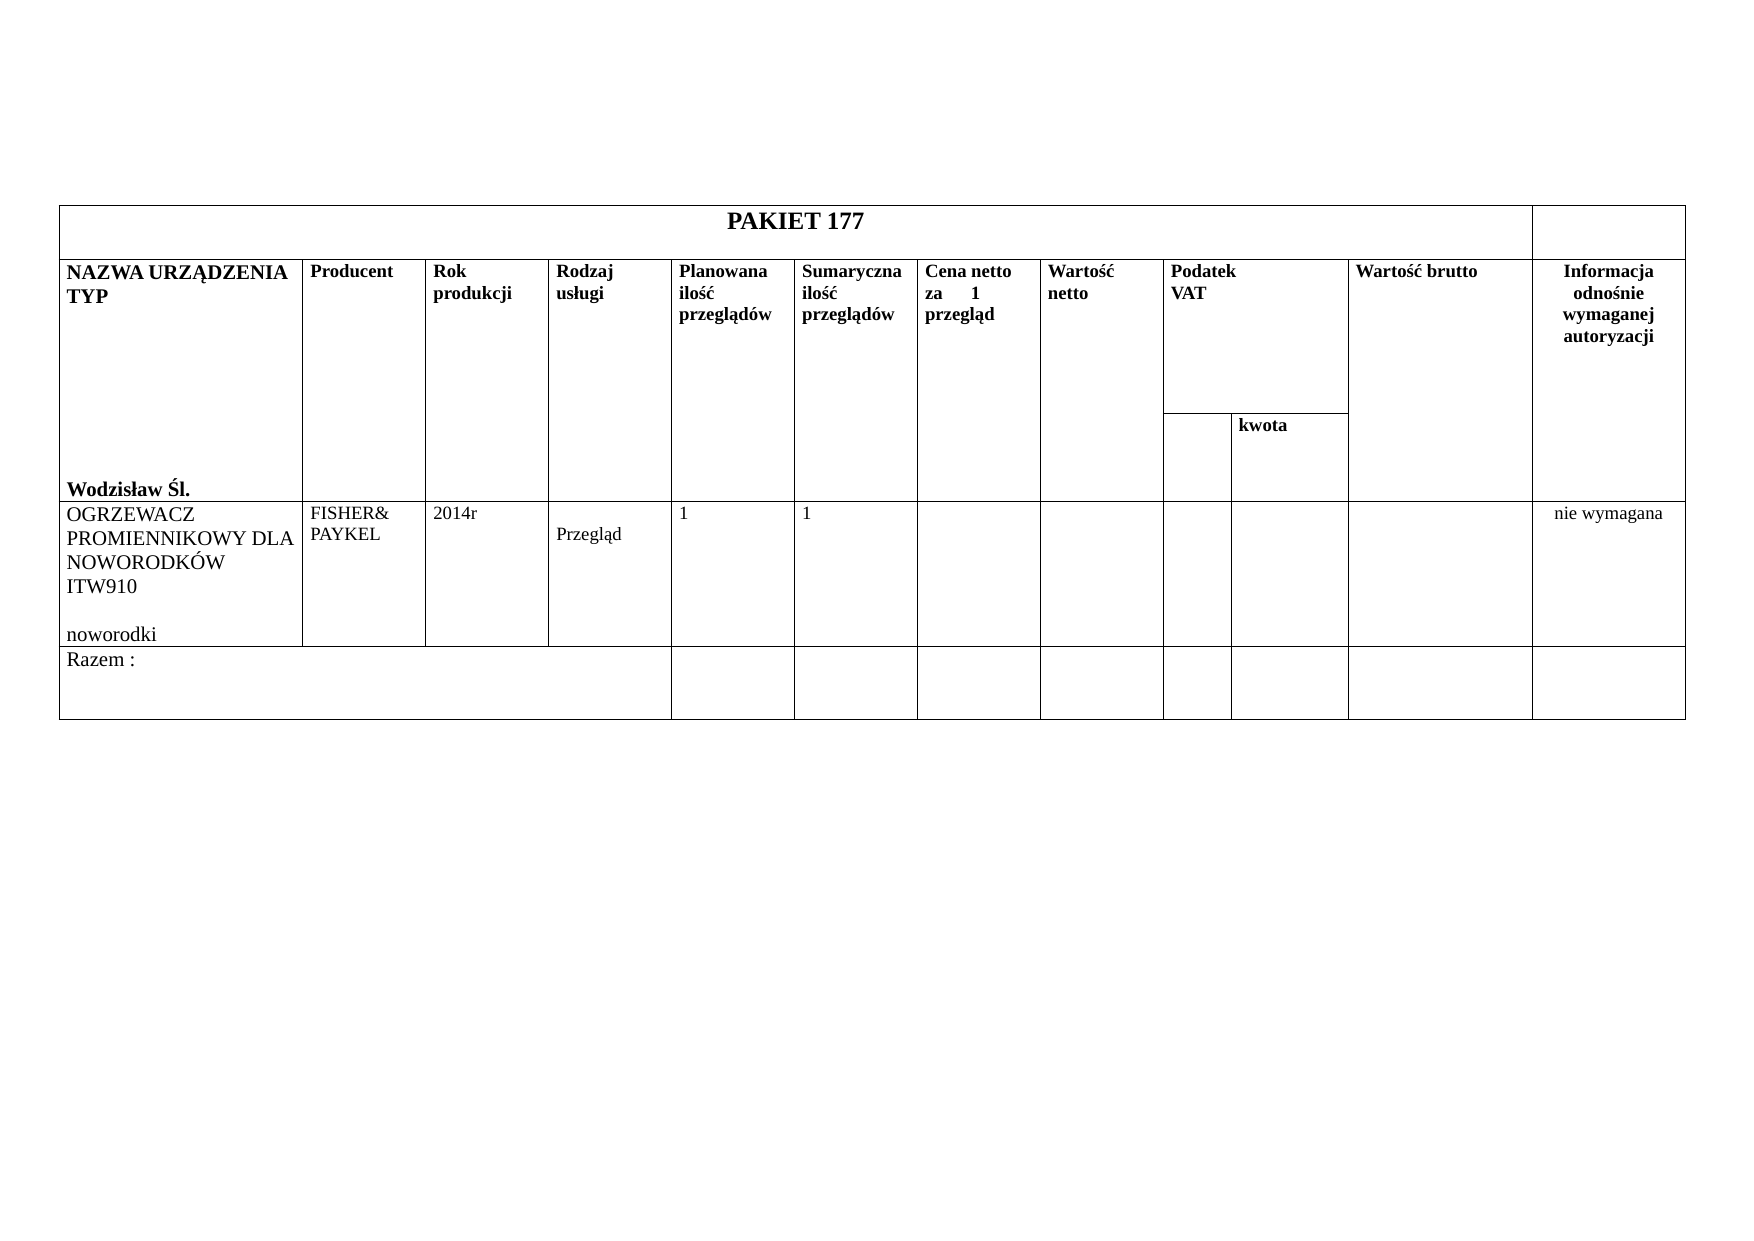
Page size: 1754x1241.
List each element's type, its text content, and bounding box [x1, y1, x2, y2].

table_cell Przegląd [549, 502, 671, 646]
table_header PAKIET 177 [60, 206, 1532, 259]
table_cell [795, 647, 917, 719]
table_cell [1041, 502, 1163, 646]
table_cell  [1164, 414, 1231, 501]
table_cell Podatek VAT [1164, 260, 1348, 413]
table_cell 1 [795, 502, 917, 646]
table_cell Planowana ilość przeglądów [672, 260, 794, 501]
table_cell Wartość brutto [1349, 260, 1532, 501]
table_cell 1 [672, 502, 794, 646]
table_cell 2014r [426, 502, 548, 646]
table_cell [1533, 647, 1685, 719]
table_cell Producent [303, 260, 425, 501]
table_cell [1232, 502, 1348, 646]
table_cell OGRZEWACZ PROMIENNIKOWY DLA NOWORODKÓW ITW910 noworodki [60, 502, 302, 646]
table_cell [918, 502, 1040, 646]
table_cell Razem : [60, 647, 671, 719]
table_cell Wartość netto [1041, 260, 1163, 501]
table_cell Sumaryczna ilość przeglądów [795, 260, 917, 501]
table_cell [1164, 647, 1231, 719]
table_cell Cena netto za 1 przegląd [918, 260, 1040, 501]
table_cell [918, 647, 1040, 719]
table_cell [1232, 647, 1348, 719]
table_cell Rok produkcji [426, 260, 548, 501]
table_cell Informacja odnośnie wymaganej autoryzacji [1533, 260, 1685, 501]
table_cell NAZWA URZĄDZENIA TYP Wodzisław Śl. [60, 260, 302, 501]
table_cell kwota [1232, 414, 1348, 501]
table_cell [1041, 647, 1163, 719]
table_header [1533, 206, 1685, 259]
table_cell Rodzaj usługi [549, 260, 671, 501]
table_cell FISHER& PAYKEL [303, 502, 425, 646]
table_cell [672, 647, 794, 719]
table_cell [1349, 502, 1532, 646]
table_cell [1164, 502, 1231, 646]
table_cell nie wymagana [1533, 502, 1685, 646]
table_cell [1349, 647, 1532, 719]
